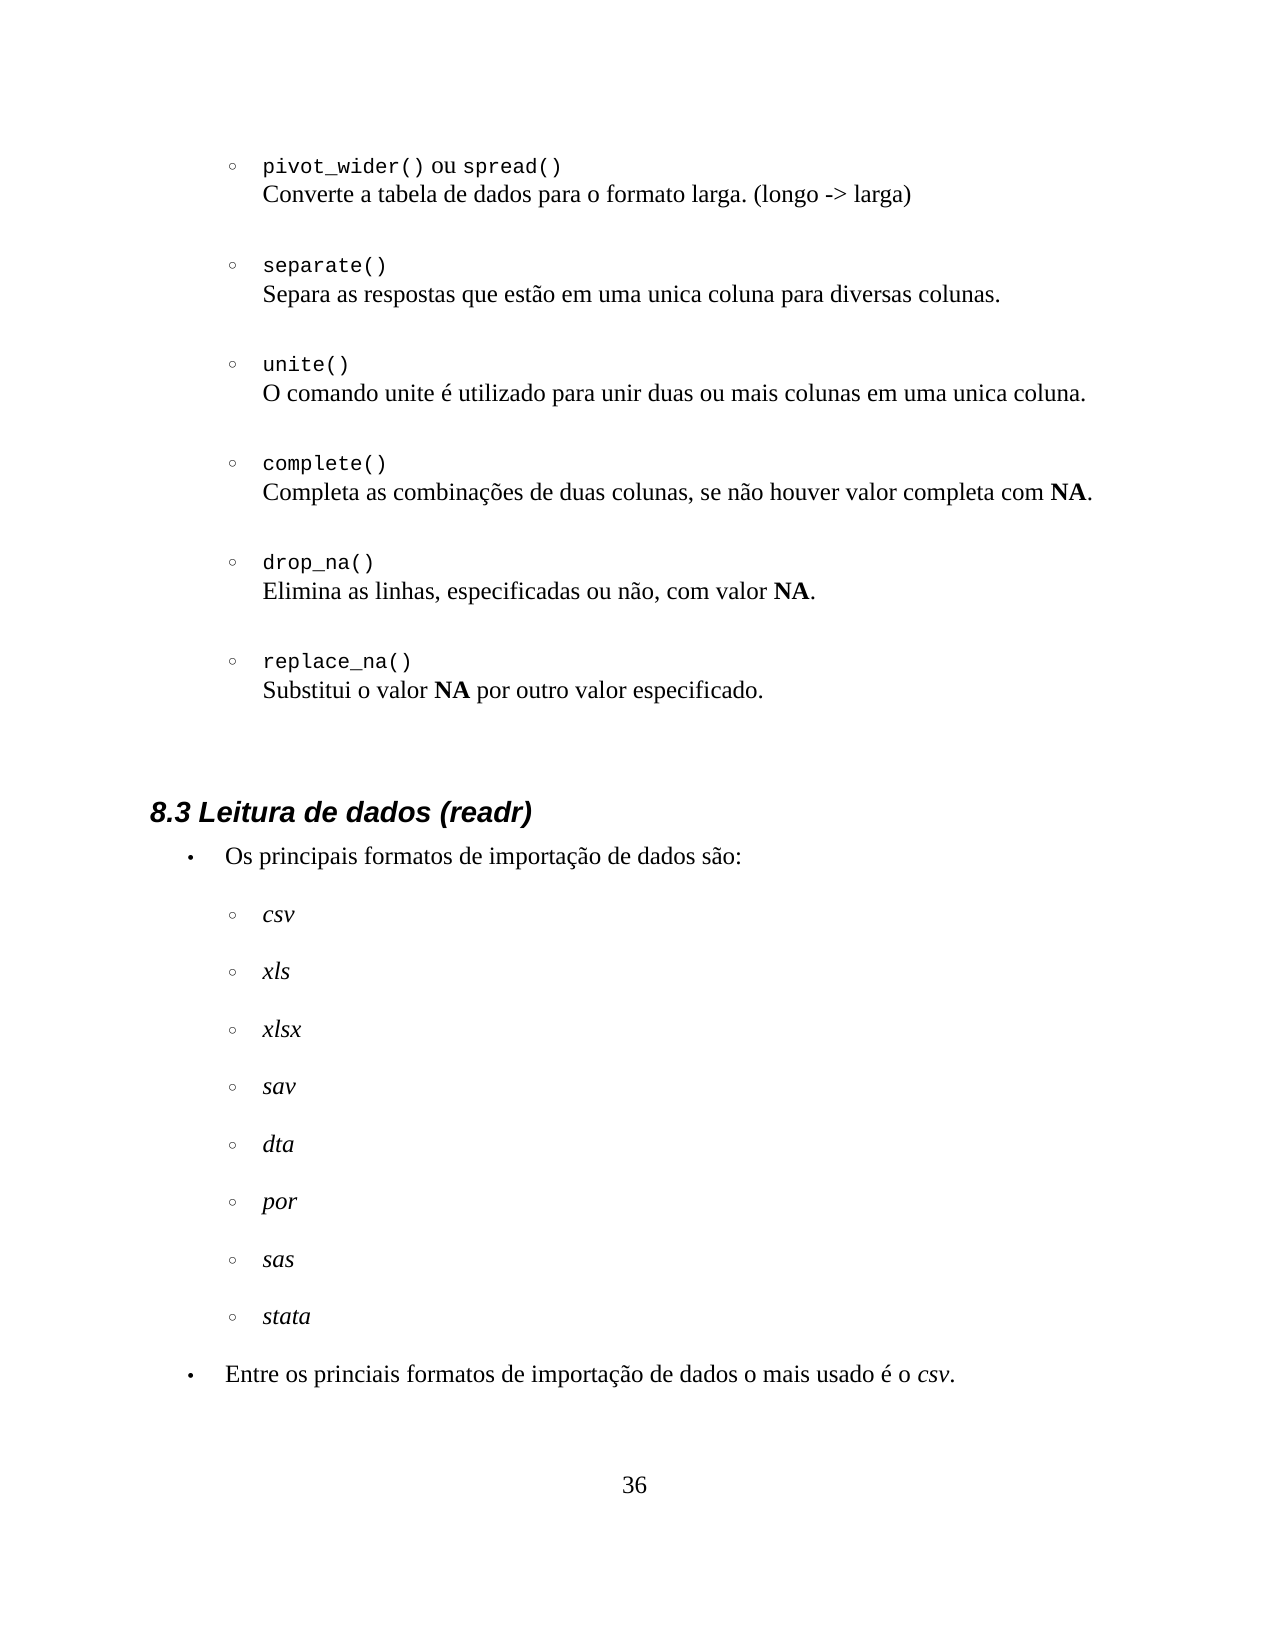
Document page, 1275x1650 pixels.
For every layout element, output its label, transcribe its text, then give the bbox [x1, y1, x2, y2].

list xlsx [225, 1014, 1125, 1071]
list Os principais formatos de importação de dados são: [187, 841, 1125, 899]
list por [225, 1186, 1125, 1244]
list pivot_wider() ou spread() Converte a tabela de dados para o formato larga. (longo -> larga) [225, 150, 1125, 237]
list sas [225, 1244, 1125, 1301]
subtitle 8.3 Leitura de dados (readr) [150, 795, 1125, 829]
list separate() Separa as respostas que estão em uma unica coluna para diversas colunas. [225, 255, 1125, 336]
list replace_na() Substitui o valor NA por outro valor especificado. [225, 651, 1125, 732]
list dta [225, 1129, 1125, 1186]
list xls [225, 956, 1125, 1014]
list Entre os princiais formatos de importação de dados o mais usado é o csv. [187, 1359, 1125, 1416]
list unite() O comando unite é utilizado para unir duas ou mais colunas em uma unica coluna. [225, 354, 1125, 435]
list csv [225, 899, 1125, 956]
list drop_na() Elimina as linhas, especificadas ou não, com valor NA. [225, 552, 1125, 633]
list stata [225, 1301, 1125, 1359]
list sav [225, 1071, 1125, 1129]
list complete() Completa as combinações de duas colunas, se não houver valor completa com NA. [225, 453, 1125, 534]
